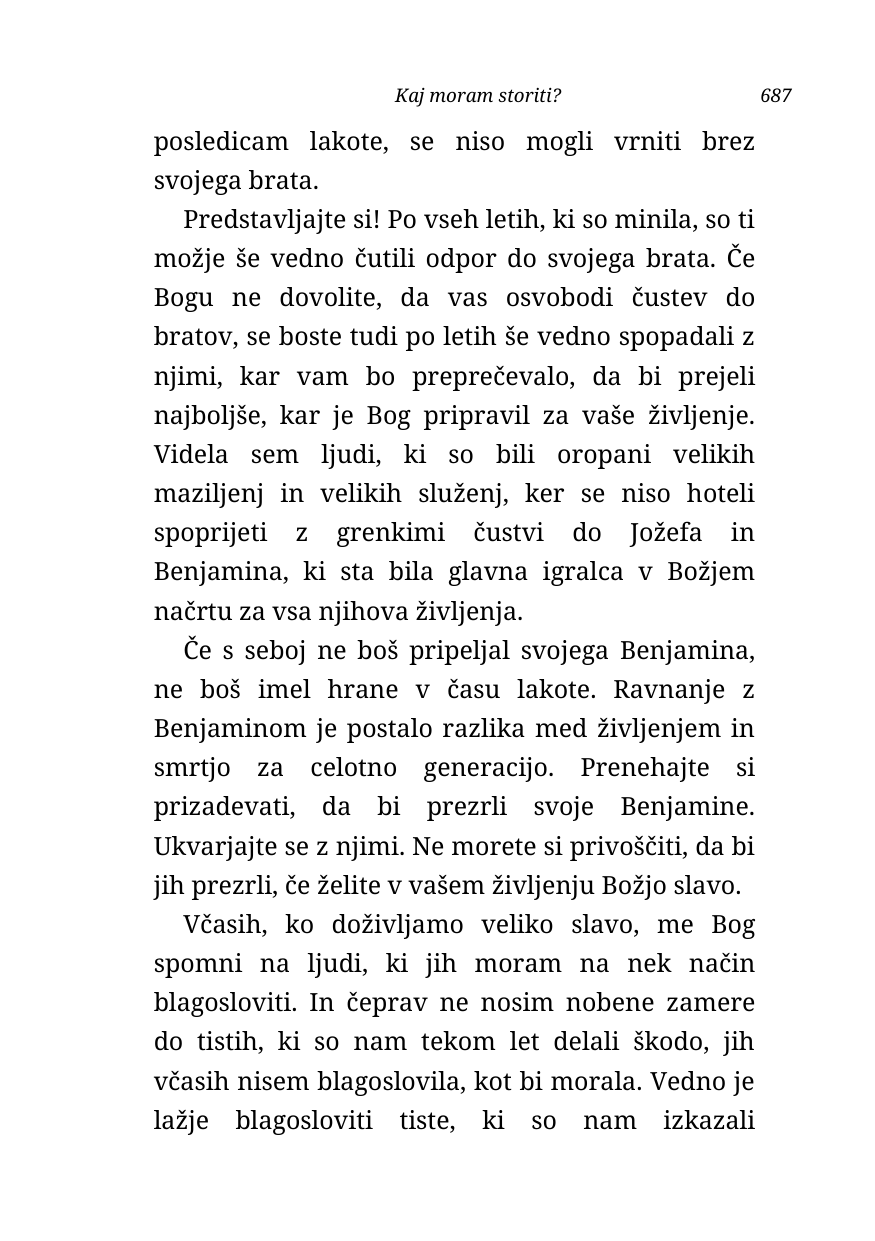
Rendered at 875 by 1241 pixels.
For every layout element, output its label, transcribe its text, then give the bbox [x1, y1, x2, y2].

text posledicam lakote, se niso mogli vrniti brez svojega brata. [153, 123, 756, 196]
text Predstavljajte si! Po vseh letih, ki so minila, so ti možje še vedno čutili odpor do svojega brata. Če Bogu ne dovolite, da vas osvobodi čustev do bratov, se boste tudi po letih še vedno spopadali z njimi, kar vam bo preprečevalo, da bi prejeli najboljše, kar je Bog pripravil za vaše življenje. Videla sem ljudi, ki so bili oropani velikih maziljenj in velikih služenj, ker se niso hoteli spoprijeti z grenkimi čustvi do Jožefa in Benjamina, ki sta bila glavna igralca v Božjem načrtu za vsa njihova življenja. [153, 202, 756, 627]
text Včasih, ko doživljamo veliko slavo, me Bog spomni na ljudi, ki jih moram na nek način blagosloviti. In čeprav ne nosim nobene zamere do tistih, ki so nam tekom let delali škodo, jih včasih nisem blagoslovila, kot bi morala. Vedno je lažje blagosloviti tiste, ki so nam izkazali [153, 907, 756, 1136]
text Če s seboj ne boš pripeljal svojega Benjamina, ne boš imel hrane v času lakote. Ravnanje z Benjaminom je postalo razlika med življenjem in smrtjo za celotno generacijo. Prenehajte si prizadevati, da bi prezrli svoje Benjamine. Ukvarjajte se z njimi. Ne morete si privoščiti, da bi jih prezrli, če želite v vašem življenju Božjo slavo. [153, 632, 756, 901]
